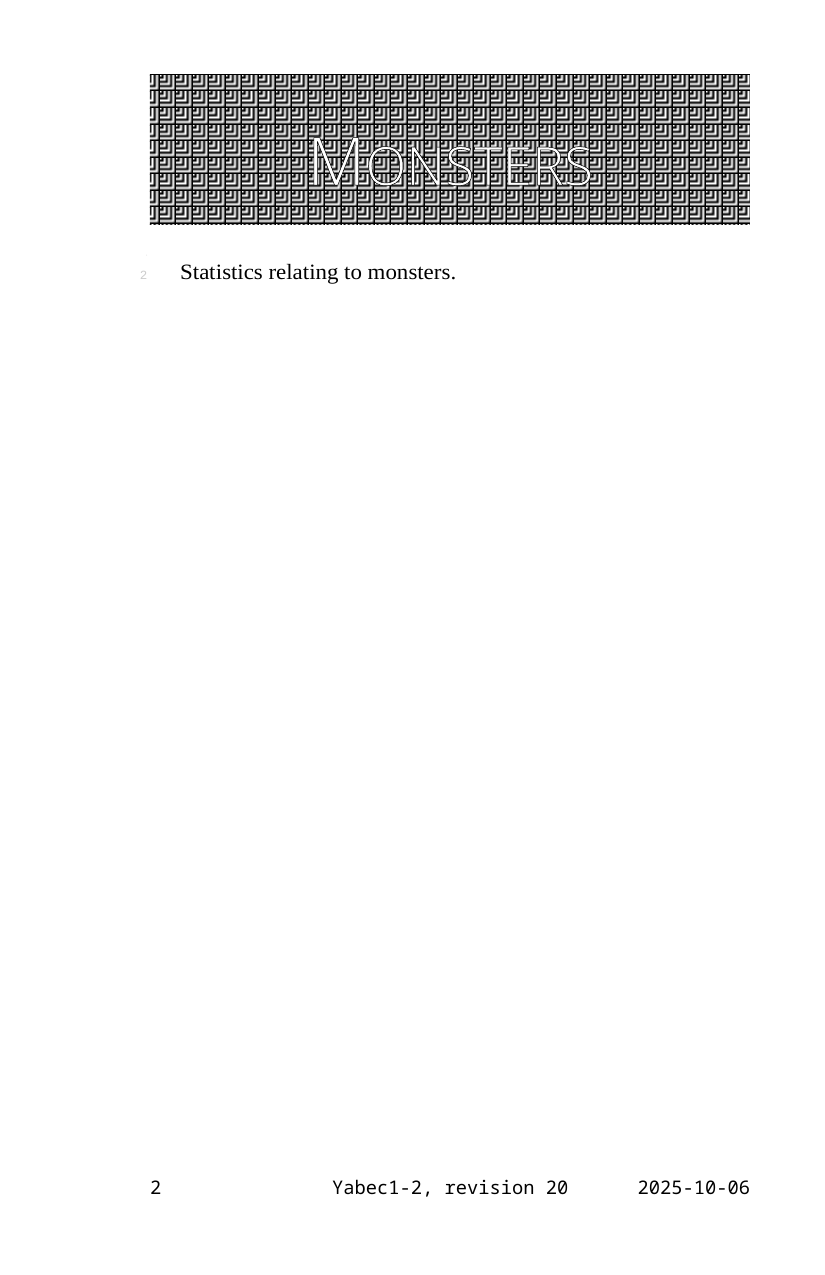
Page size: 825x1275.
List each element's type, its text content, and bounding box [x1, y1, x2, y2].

text Statistics relating to monsters. [150, 260, 750, 284]
picture [149, 74, 750, 225]
